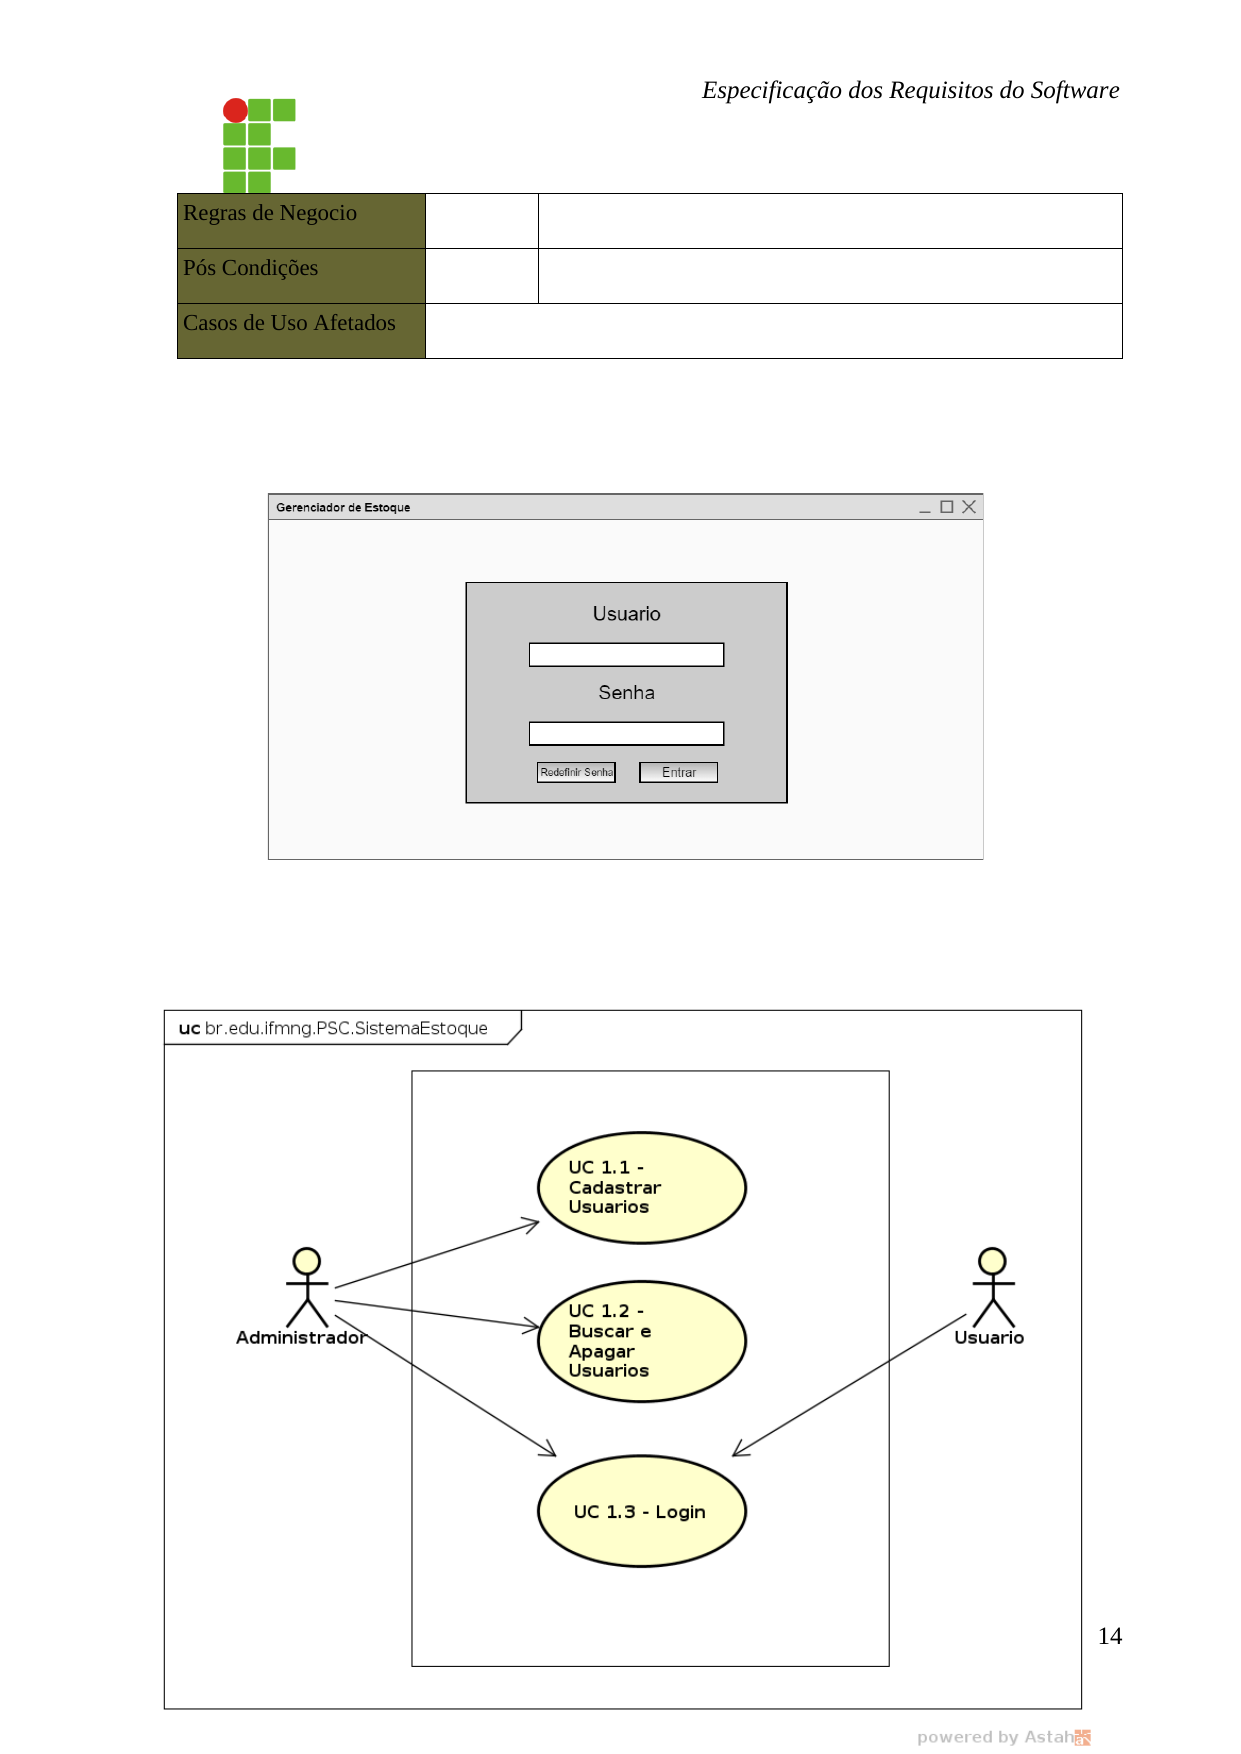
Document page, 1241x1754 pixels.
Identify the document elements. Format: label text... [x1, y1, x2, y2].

table_cell [539, 249, 1122, 303]
table_cell [426, 304, 1122, 358]
table_cell [426, 194, 538, 248]
table_cell [426, 249, 538, 303]
table_cell [539, 194, 1122, 248]
table_cell Casos de Uso Afetados [178, 304, 425, 358]
table_cell Pós Condições [178, 249, 425, 303]
table_cell Regras de Negocio [178, 194, 425, 248]
